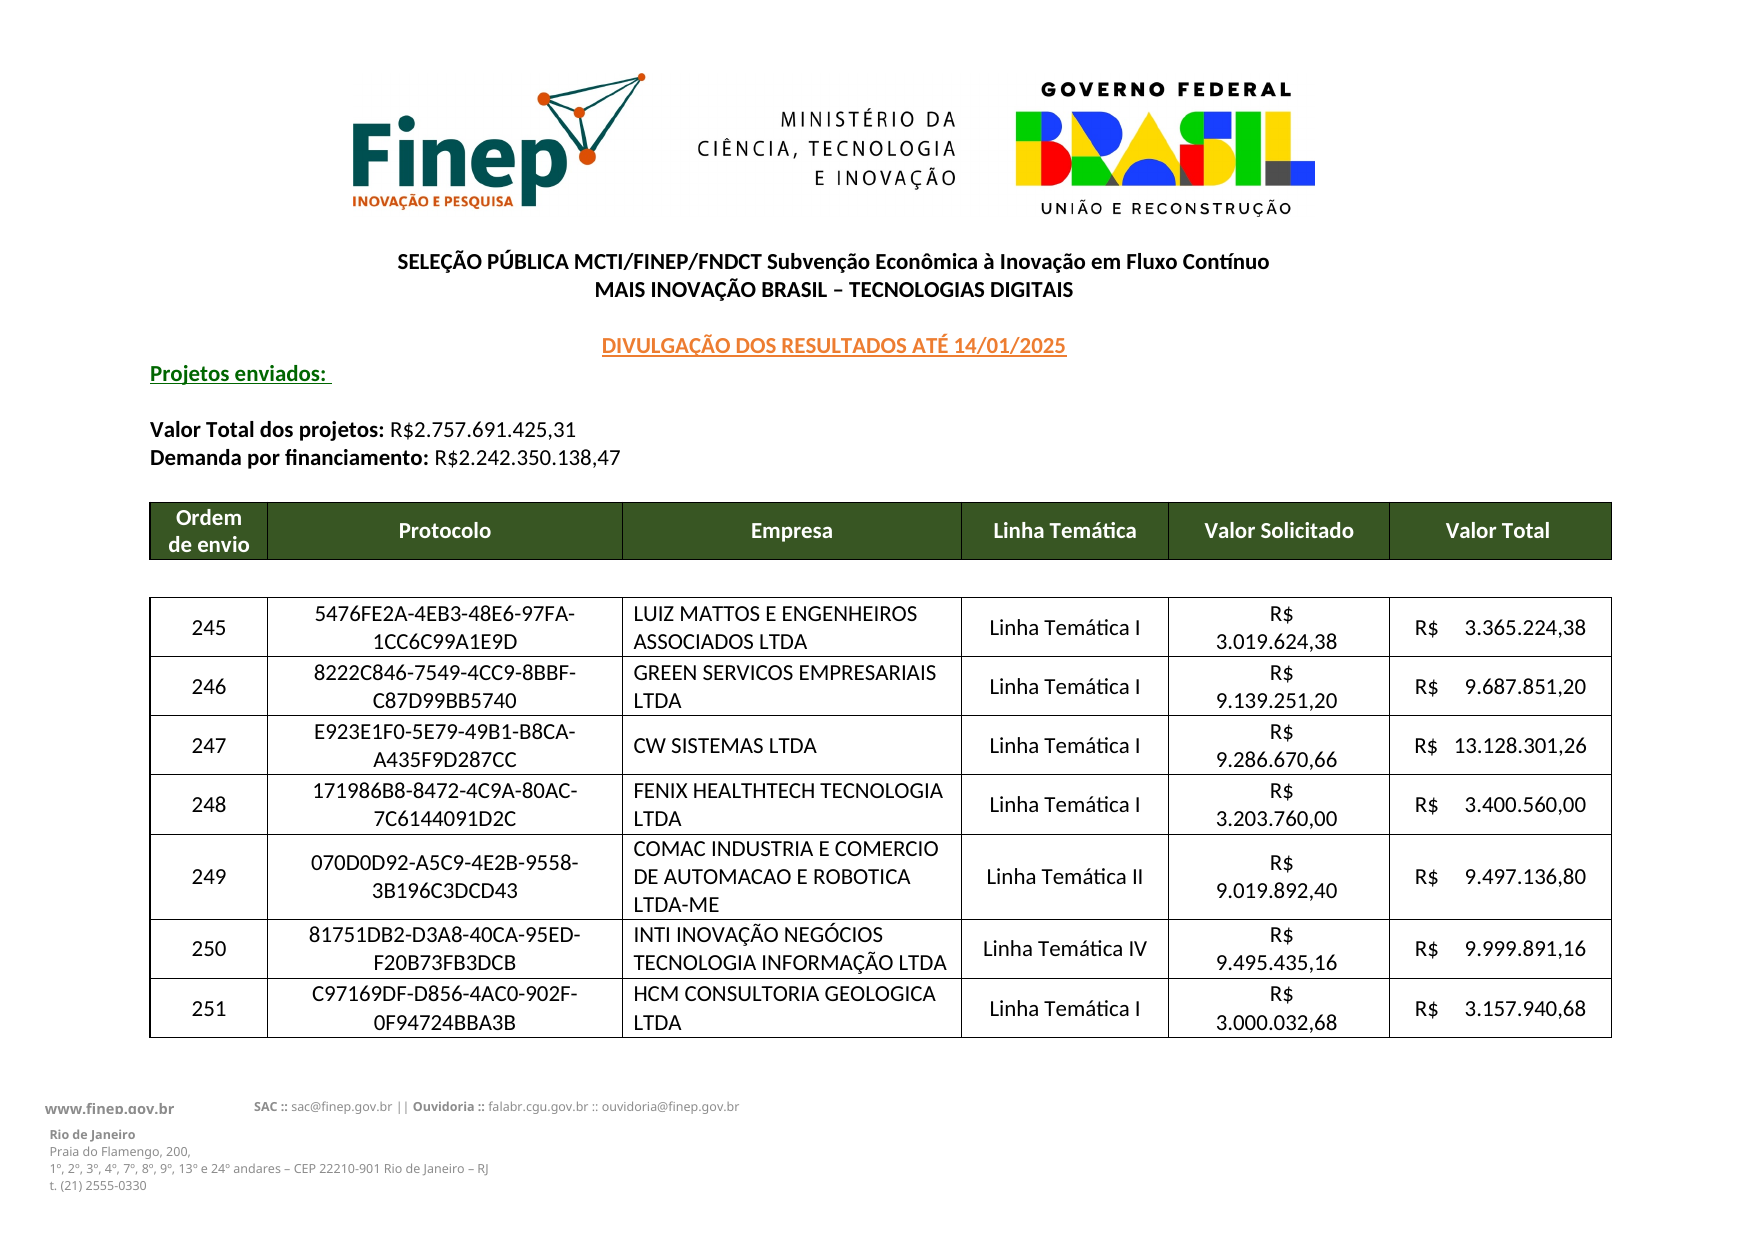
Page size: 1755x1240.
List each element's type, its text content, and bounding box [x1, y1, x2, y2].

table_cell INTI INOVAÇÃO NEGÓCIOS TECNOLOGIA INFORMAÇÃO LTDA [623, 920, 961, 978]
table_cell Linha Temática I [962, 979, 1168, 1037]
table_cell 070D0D92-A5C9-4E2B-9558-3B196C3DCD43 [268, 835, 622, 918]
table_cell LUIZ MATTOS E ENGENHEIROS ASSOCIADOS LTDA [623, 598, 961, 656]
table_cell E923E1F0-5E79-49B1-B8CA-A435F9D287CC [268, 716, 622, 774]
table_cell 246 [151, 657, 267, 715]
table_cell C97169DF-D856-4AC0-902F-0F94724BBA3B [268, 979, 622, 1037]
table_cell Linha Temática I [962, 716, 1168, 774]
table_cell Linha Temática II [962, 835, 1168, 918]
table_cell R$ 13.128.301,26 [1390, 716, 1611, 774]
table_cell R$ 3.400.560,00 [1390, 775, 1611, 833]
table_cell R$ 3.203.760,00 [1169, 775, 1389, 833]
table_cell FENIX HEALTHTECH TECNOLOGIA LTDA [623, 775, 961, 833]
table_cell R$ 9.139.251,20 [1169, 657, 1389, 715]
table_cell CW SISTEMAS LTDA [623, 716, 961, 774]
table_cell Linha Temática I [962, 598, 1168, 656]
table_cell 248 [151, 775, 267, 833]
table_cell R$ 3.000.032,68 [1169, 979, 1389, 1037]
table_cell 247 [151, 716, 267, 774]
table_cell 249 [151, 835, 267, 918]
table_cell R$ 3.157.940,68 [1390, 979, 1611, 1037]
table_cell R$ 9.286.670,66 [1169, 716, 1389, 774]
table_cell 250 [151, 920, 267, 978]
table_cell R$ 9.019.892,40 [1169, 835, 1389, 918]
table_cell R$ 3.365.224,38 [1390, 598, 1611, 656]
table_cell GREEN SERVICOS EMPRESARIAIS LTDA [623, 657, 961, 715]
table_cell 251 [151, 979, 267, 1037]
table_cell 245 [151, 598, 267, 656]
table_cell R$ 9.687.851,20 [1390, 657, 1611, 715]
table_cell COMAC INDUSTRIA E COMERCIO DE AUTOMACAO E ROBOTICA LTDA-ME [623, 835, 961, 918]
table_cell 8222C846-7549-4CC9-8BBF-C87D99BB5740 [268, 657, 622, 715]
table_cell Linha Temática I [962, 775, 1168, 833]
table_cell 5476FE2A-4EB3-48E6-97FA-1CC6C99A1E9D [268, 598, 622, 656]
table_cell R$ 3.019.624,38 [1169, 598, 1389, 656]
table_cell Linha Temática IV [962, 920, 1168, 978]
table_cell R$ 9.495.435,16 [1169, 920, 1389, 978]
table_cell 81751DB2-D3A8-40CA-95ED-F20B73FB3DCB [268, 920, 622, 978]
table_cell R$ 9.497.136,80 [1390, 835, 1611, 918]
table_cell R$ 9.999.891,16 [1390, 920, 1611, 978]
table_cell Linha Temática I [962, 657, 1168, 715]
table_cell HCM CONSULTORIA GEOLOGICA LTDA [623, 979, 961, 1037]
table_cell 171986B8-8472-4C9A-80AC-7C6144091D2C [268, 775, 622, 833]
